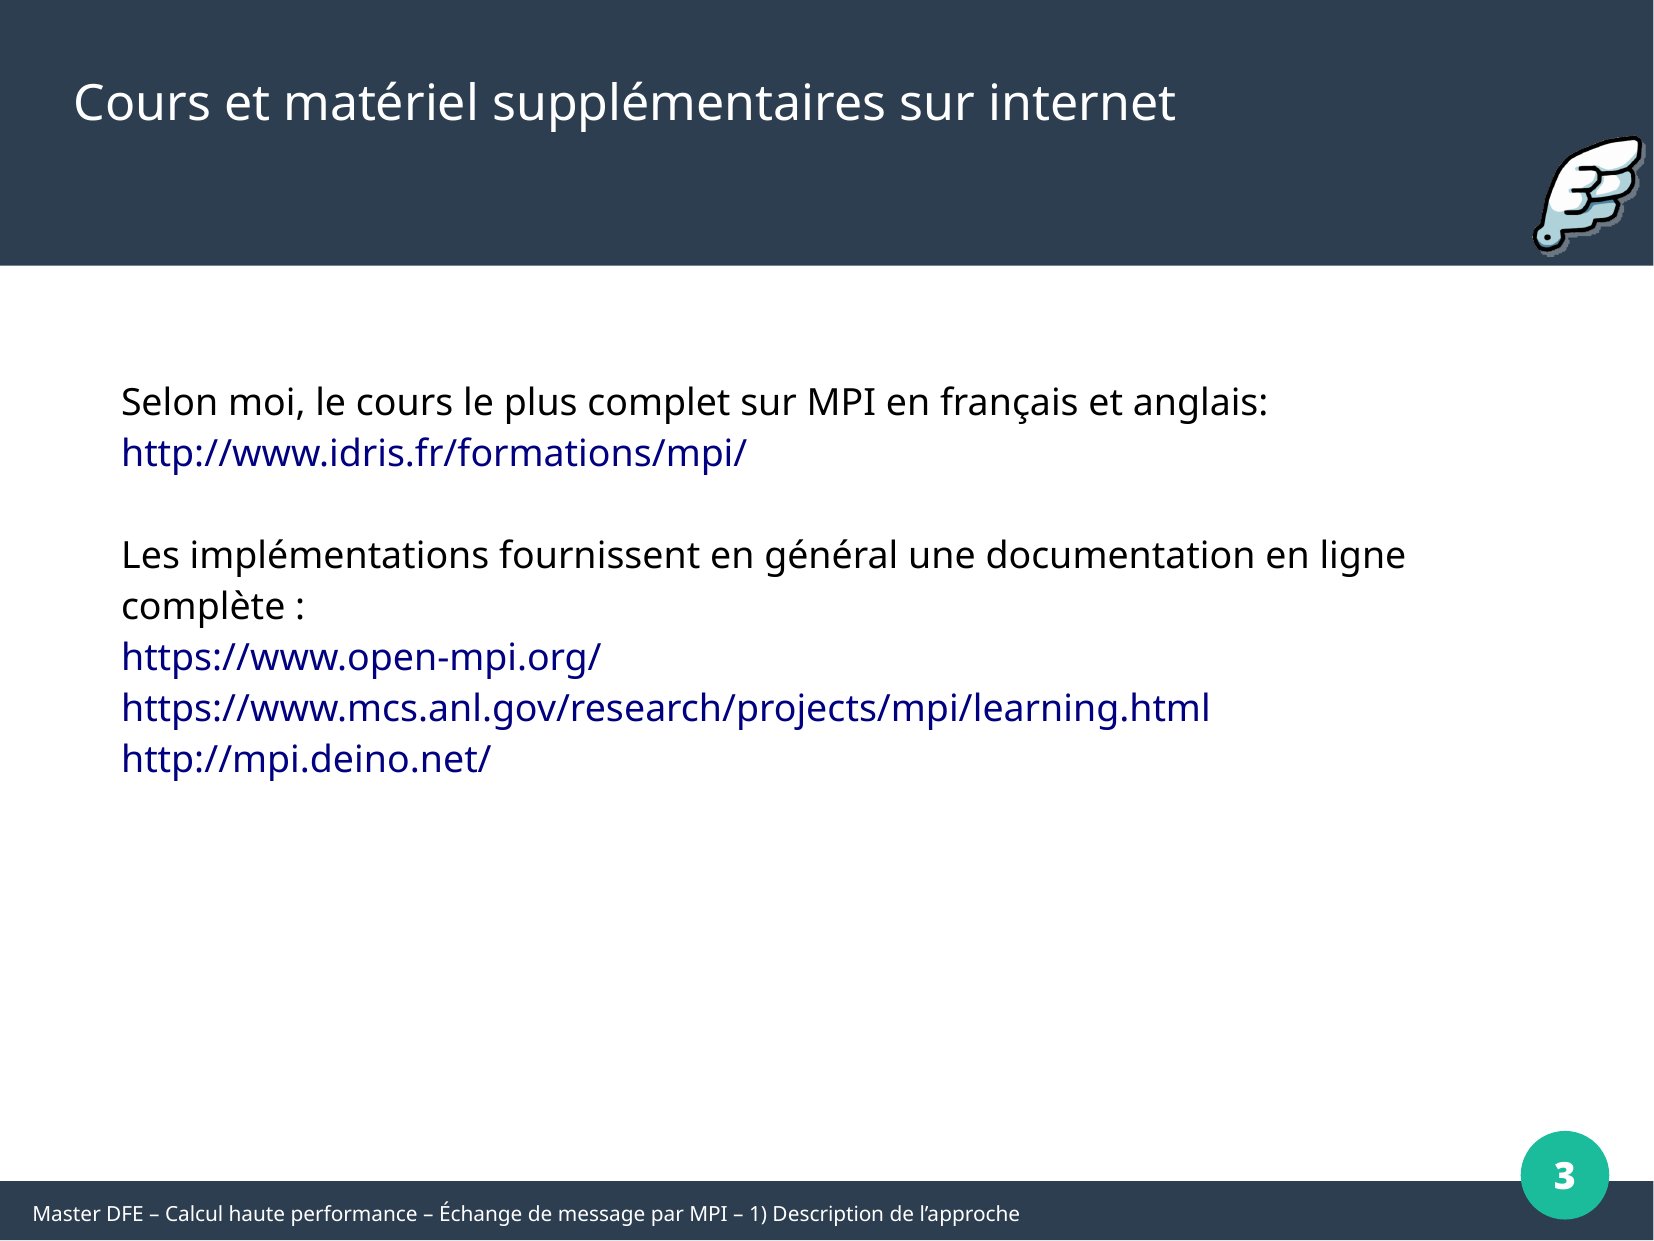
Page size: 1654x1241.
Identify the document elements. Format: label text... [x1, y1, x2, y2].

picture [1529, 134, 1646, 253]
text_box Selon moi, le cours le plus complet sur MPI en français et anglais: http://www.idris.fr/formations/mpi/ Les implémentations fournissent en général une documentation en ligne complète : https://www.open-mpi.org/ https://www.mcs.anl.gov/research/projects/mpi/learning.html http://mpi.deino.net/ [106, 367, 1607, 840]
text_box Master DFE – Calcul haute performance – Échange de message par MPI – 1) Description de l’approche [17, 1191, 1436, 1235]
text_box Cours et matériel supplémentaires sur internet [59, 59, 1477, 142]
